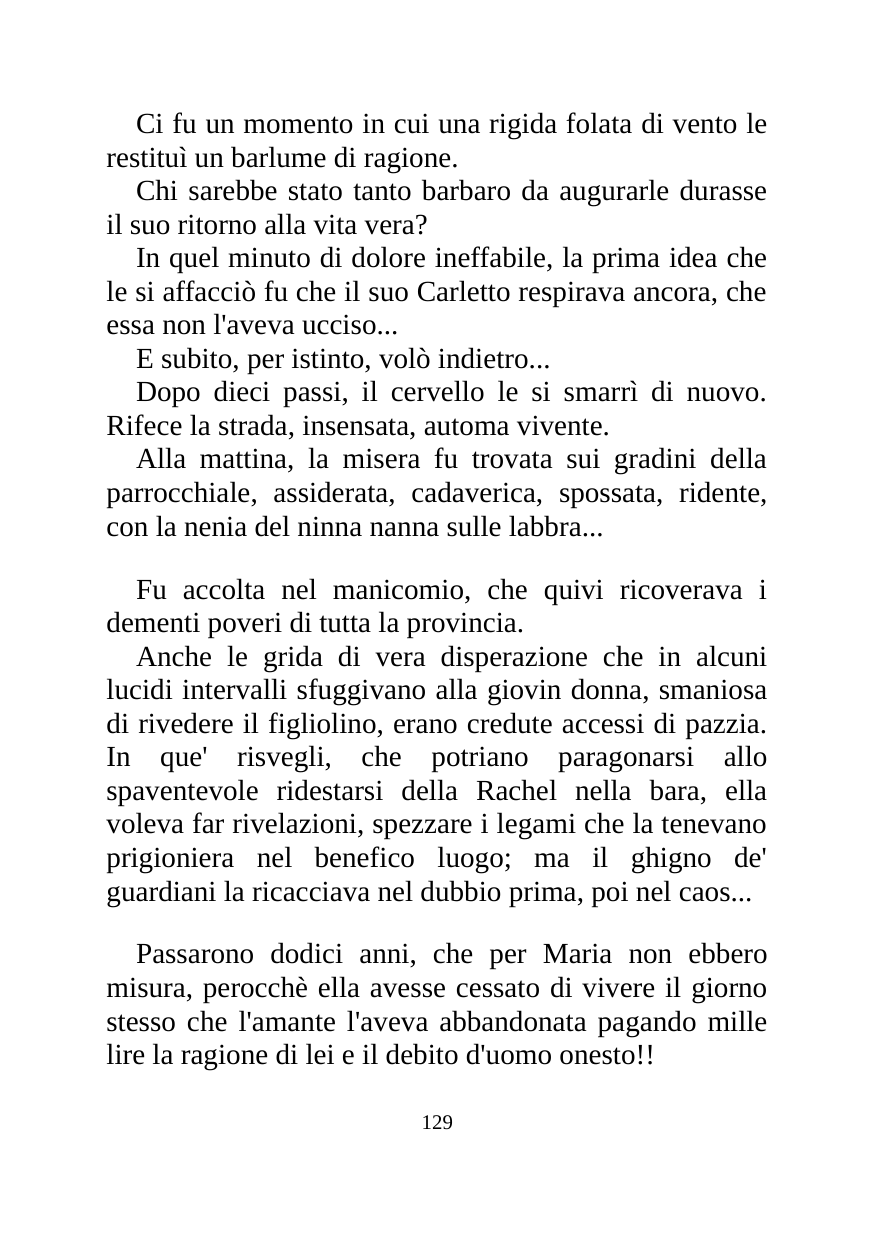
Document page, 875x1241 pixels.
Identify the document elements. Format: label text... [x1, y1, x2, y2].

text Passarono dodici anni, che per Maria non ebbero misura, perocchè ella avesse cessato di vivere il giorno stesso che l'amante l'aveva abbandonata pagando mille lire la ragione di lei e il debito d'uomo onesto!! [106, 937, 768, 1071]
text Anche le grida di vera disperazione che in alcuni lucidi intervalli sfuggivano alla giovin donna, smaniosa di rivedere il figliolino, erano credute accessi di pazzia. In que' risvegli, che potriano paragonarsi allo spaventevole ridestarsi della Rachel nella bara, ella voleva far rivelazioni, spezzare i legami che la tenevano prigioniera nel benefico luogo; ma il ghigno de' guardiani la ricacciava nel dubbio prima, poi nel caos... [106, 639, 768, 907]
text Fu accolta nel manicomio, che quivi ricoverava i dementi poveri di tutta la provincia. [106, 572, 768, 639]
text Chi sarebbe stato tanto barbaro da augurarle durasse il suo ritorno alla vita vera? [106, 173, 768, 240]
text E subito, per istinto, volò indietro... [106, 341, 768, 374]
text Alla mattina, la misera fu trovata sui gradini della parrocchiale, assiderata, cadaverica, spossata, ridente, con la nenia del ninna nanna sulle labbra... [106, 442, 768, 542]
text Ci fu un momento in cui una rigida folata di vento le restituì un barlume di ragione. [106, 106, 768, 173]
text Dopo dieci passi, il cervello le si smarrì di nuovo. Rifece la strada, insensata, automa vivente. [106, 374, 768, 442]
text In quel minuto di dolore ineffabile, la prima idea che le si affacciò fu che il suo Carletto respirava ancora, che essa non l'aveva ucciso... [106, 240, 768, 341]
